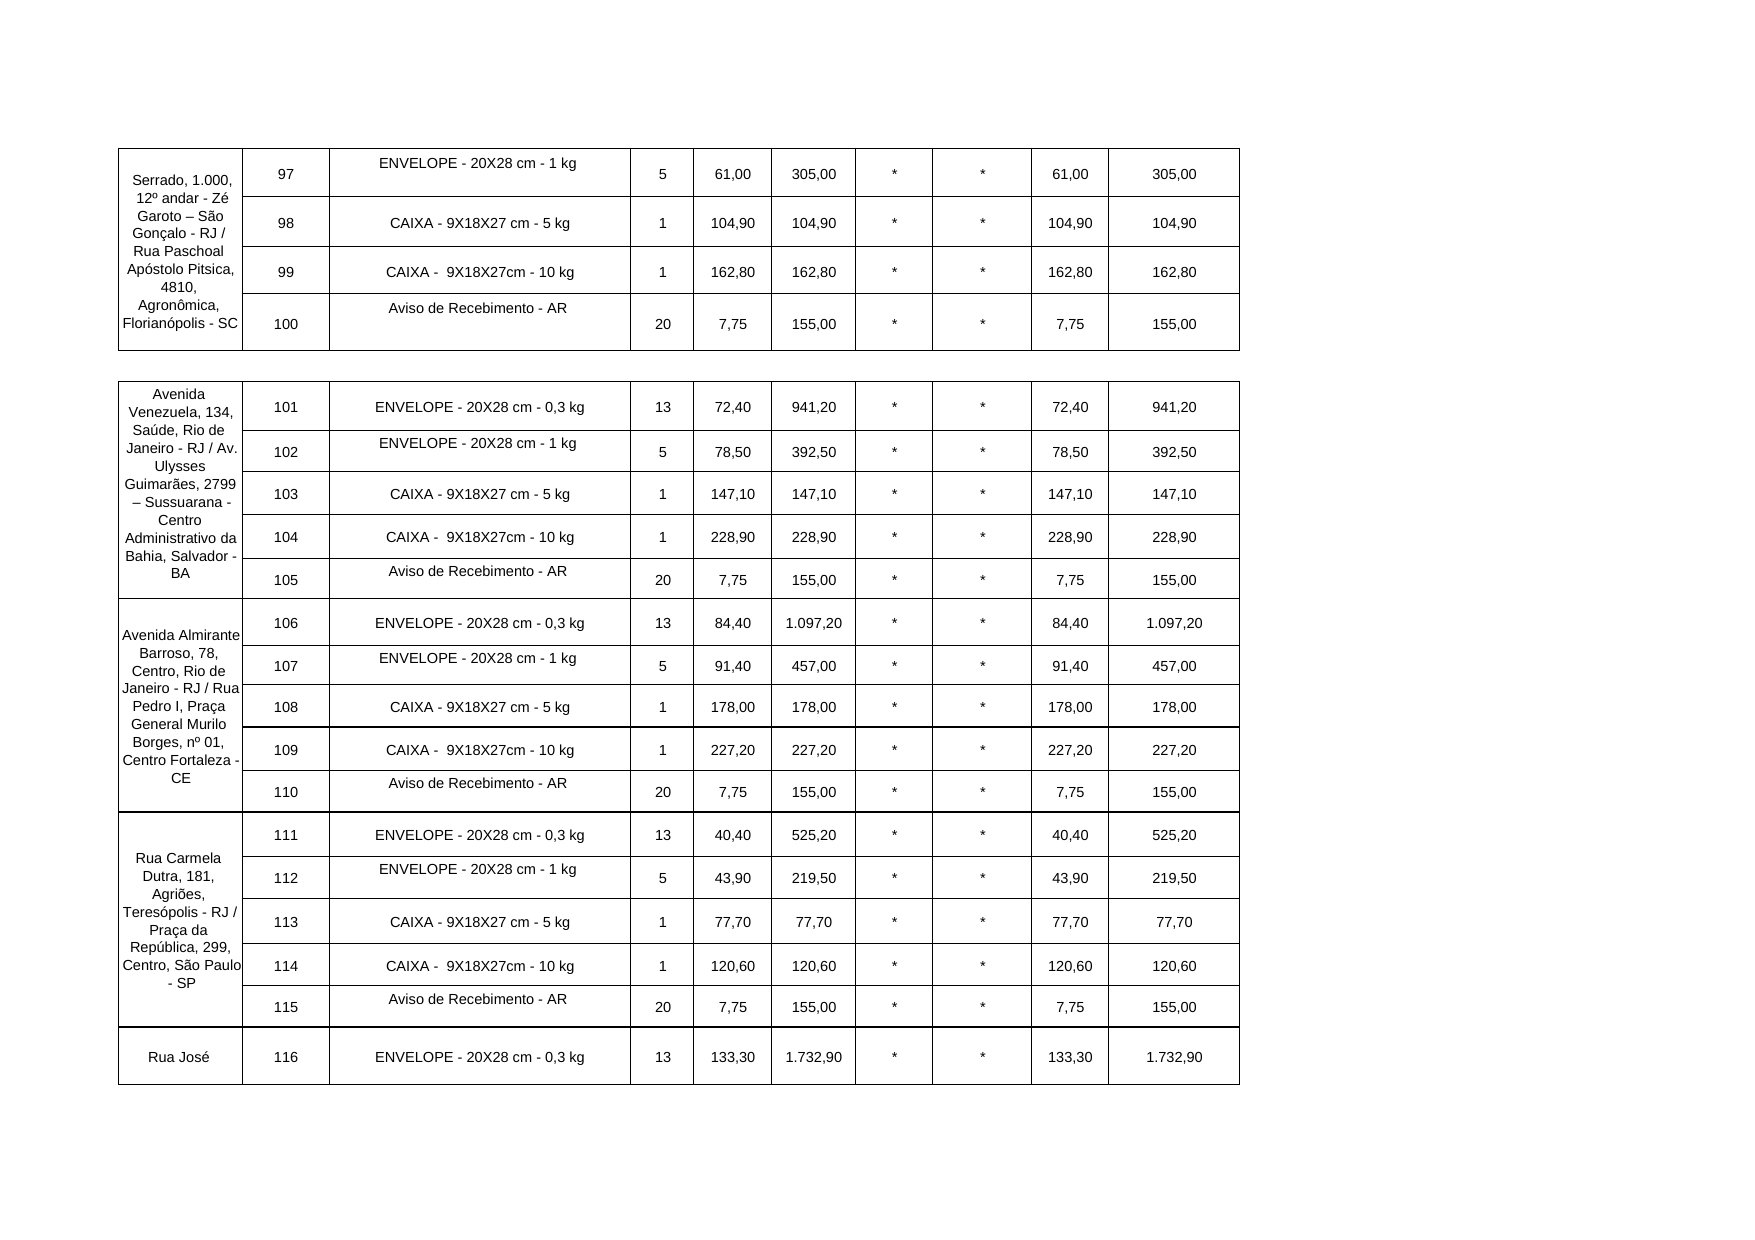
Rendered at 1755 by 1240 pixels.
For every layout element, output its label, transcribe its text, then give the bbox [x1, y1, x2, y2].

table_cell 228,90 [1032, 515, 1108, 558]
table_cell 305,00 [772, 149, 855, 196]
table_cell 13 [631, 1028, 693, 1083]
table_cell CAIXA - 9X18X27cm - 10 kg [330, 515, 630, 558]
table_cell 104,90 [772, 197, 855, 246]
table_cell 78,50 [694, 431, 771, 471]
table_cell 61,00 [694, 149, 771, 196]
table_cell 1 [631, 899, 693, 942]
table_cell 100 [243, 294, 329, 350]
table_cell 133,30 [694, 1028, 771, 1083]
table_cell 1 [631, 944, 693, 985]
table_cell 113 [243, 899, 329, 942]
table_cell 98 [243, 197, 329, 246]
table_cell CAIXA - 9X18X27 cm - 5 kg [330, 472, 630, 513]
table_cell * [856, 294, 932, 350]
table_cell 13 [631, 813, 693, 856]
table_cell 155,00 [1109, 771, 1239, 811]
table_cell 77,70 [1109, 899, 1239, 942]
table_cell * [856, 247, 932, 293]
table_cell 111 [243, 813, 329, 856]
table_cell 20 [631, 986, 693, 1026]
table_cell 228,90 [694, 515, 771, 558]
table_cell CAIXA - 9X18X27cm - 10 kg [330, 247, 630, 293]
table_header * [933, 382, 1031, 429]
table_cell * [933, 559, 1031, 598]
table_cell 7,75 [1032, 771, 1108, 811]
table_cell Avenida Almirante Barroso, 78, Centro, Rio de Janeiro - RJ / Rua Pedro I, Praça General Murilo Borges, nº 01, Centro Fortaleza - CE [119, 599, 242, 811]
table_cell 99 [243, 247, 329, 293]
table_cell Rua Carmela Dutra, 181, Agriões, Teresópolis - RJ / Praça da República, 299, Centro, São Paulo - SP [119, 813, 242, 1026]
table_cell 7,75 [694, 559, 771, 598]
table_cell 112 [243, 857, 329, 898]
table_cell 120,60 [772, 944, 855, 985]
table_cell 525,20 [772, 813, 855, 856]
table_cell * [933, 197, 1031, 246]
table_cell 77,70 [1032, 899, 1108, 942]
table_cell 108 [243, 685, 329, 726]
table_cell 97 [243, 149, 329, 196]
table_cell 109 [243, 728, 329, 769]
table_cell 1 [631, 515, 693, 558]
table_cell * [933, 986, 1031, 1026]
table_cell 77,70 [694, 899, 771, 942]
table_cell 305,00 [1109, 149, 1239, 196]
table_header 941,20 [1109, 382, 1239, 429]
table_cell 13 [631, 599, 693, 644]
table_cell ENVELOPE - 20X28 cm - 1 kg [330, 646, 630, 683]
table_cell 1.732,90 [772, 1028, 855, 1083]
table_cell 116 [243, 1028, 329, 1083]
table_cell 147,10 [694, 472, 771, 513]
table_cell 1 [631, 728, 693, 769]
table_cell * [933, 944, 1031, 985]
table_cell * [933, 294, 1031, 350]
table_cell 20 [631, 294, 693, 350]
table_cell 219,50 [1109, 857, 1239, 898]
table_cell * [856, 472, 932, 513]
table_cell 178,00 [772, 685, 855, 726]
table_cell * [933, 728, 1031, 769]
table_cell * [933, 599, 1031, 644]
table_cell * [856, 944, 932, 985]
table_cell Serrado, 1.000, 12º andar - Zé Garoto – São Gonçalo - RJ / Rua Paschoal Apóstolo Pitsica, 4810, Agronômica, Florianópolis - SC [119, 149, 242, 350]
table_cell 5 [631, 149, 693, 196]
table_cell 155,00 [772, 771, 855, 811]
table_cell 162,80 [1032, 247, 1108, 293]
table_cell * [856, 599, 932, 644]
table_cell 162,80 [694, 247, 771, 293]
table_header * [856, 382, 932, 429]
table_header 13 [631, 382, 693, 429]
table_cell 5 [631, 646, 693, 683]
table_cell 120,60 [1032, 944, 1108, 985]
table_cell * [856, 685, 932, 726]
table_cell 147,10 [1109, 472, 1239, 513]
table_cell 1.097,20 [772, 599, 855, 644]
table_header Avenida Venezuela, 134, Saúde, Rio de Janeiro - RJ / Av. Ulysses Guimarães, 2799 – Sussuarana - Centro Administrativo da Bahia, Salvador - BA [119, 382, 242, 598]
table_cell * [856, 515, 932, 558]
table_cell 525,20 [1109, 813, 1239, 856]
table_cell CAIXA - 9X18X27cm - 10 kg [330, 728, 630, 769]
table_cell 5 [631, 857, 693, 898]
table_cell 120,60 [694, 944, 771, 985]
table_cell 228,90 [1109, 515, 1239, 558]
table_cell * [856, 728, 932, 769]
table_cell * [856, 771, 932, 811]
table_cell 91,40 [694, 646, 771, 683]
table_cell 61,00 [1032, 149, 1108, 196]
table_cell 147,10 [1032, 472, 1108, 513]
table_cell * [933, 247, 1031, 293]
table_cell 7,75 [694, 294, 771, 350]
table_cell 43,90 [694, 857, 771, 898]
table_cell 228,90 [772, 515, 855, 558]
table_cell 43,90 [1032, 857, 1108, 898]
table_cell 1 [631, 685, 693, 726]
table_cell ENVELOPE - 20X28 cm - 0,3 kg [330, 1028, 630, 1083]
table_cell 457,00 [1109, 646, 1239, 683]
table_cell * [933, 857, 1031, 898]
table_cell * [856, 1028, 932, 1083]
table_cell 155,00 [772, 986, 855, 1026]
table_cell 178,00 [1032, 685, 1108, 726]
table_cell * [856, 813, 932, 856]
table_cell 227,20 [694, 728, 771, 769]
table_cell 20 [631, 771, 693, 811]
table_header 72,40 [1032, 382, 1108, 429]
table_cell * [933, 685, 1031, 726]
table_cell * [856, 646, 932, 683]
table_cell * [856, 857, 932, 898]
table_cell 7,75 [694, 771, 771, 811]
table_cell 7,75 [1032, 559, 1108, 598]
table_cell CAIXA - 9X18X27cm - 10 kg [330, 944, 630, 985]
table_cell * [856, 197, 932, 246]
table_cell * [933, 899, 1031, 942]
table_cell ENVELOPE - 20X28 cm - 1 kg [330, 857, 630, 898]
table_cell 1 [631, 247, 693, 293]
table_cell 178,00 [1109, 685, 1239, 726]
table_cell 104,90 [694, 197, 771, 246]
table_cell 392,50 [1109, 431, 1239, 471]
table_cell 115 [243, 986, 329, 1026]
table_cell 227,20 [1109, 728, 1239, 769]
table_cell CAIXA - 9X18X27 cm - 5 kg [330, 899, 630, 942]
table_cell 106 [243, 599, 329, 644]
table_cell * [933, 813, 1031, 856]
table_cell 1.732,90 [1109, 1028, 1239, 1083]
table_cell ENVELOPE - 20X28 cm - 0,3 kg [330, 813, 630, 856]
table_cell * [933, 431, 1031, 471]
table_cell 120,60 [1109, 944, 1239, 985]
table_cell 104,90 [1109, 197, 1239, 246]
table_cell * [933, 771, 1031, 811]
table_cell 20 [631, 559, 693, 598]
table_cell * [933, 472, 1031, 513]
table_cell 1.097,20 [1109, 599, 1239, 644]
table_cell 40,40 [1032, 813, 1108, 856]
table_cell 104,90 [1032, 197, 1108, 246]
table_cell 155,00 [1109, 294, 1239, 350]
table_cell 7,75 [694, 986, 771, 1026]
table_cell 110 [243, 771, 329, 811]
table_cell * [856, 431, 932, 471]
table_cell 5 [631, 431, 693, 471]
table_cell 78,50 [1032, 431, 1108, 471]
table_cell 40,40 [694, 813, 771, 856]
table_cell ENVELOPE - 20X28 cm - 1 kg [330, 431, 630, 471]
table_cell 1 [631, 197, 693, 246]
table_cell 155,00 [1109, 986, 1239, 1026]
table_cell Aviso de Recebimento - AR [330, 986, 630, 1026]
table_cell 84,40 [1032, 599, 1108, 644]
table_cell * [856, 149, 932, 196]
table_cell 219,50 [772, 857, 855, 898]
table_cell 227,20 [772, 728, 855, 769]
table_cell 103 [243, 472, 329, 513]
table_cell 91,40 [1032, 646, 1108, 683]
table_cell 104 [243, 515, 329, 558]
table_cell * [933, 515, 1031, 558]
table_cell Aviso de Recebimento - AR [330, 771, 630, 811]
table_cell * [933, 646, 1031, 683]
table_cell ENVELOPE - 20X28 cm - 1 kg [330, 149, 630, 196]
table_cell 7,75 [1032, 986, 1108, 1026]
table_cell 155,00 [772, 559, 855, 598]
table_cell Rua José [119, 1028, 242, 1083]
table_cell 155,00 [772, 294, 855, 350]
table_cell CAIXA - 9X18X27 cm - 5 kg [330, 197, 630, 246]
table_cell CAIXA - 9X18X27 cm - 5 kg [330, 685, 630, 726]
table_cell 133,30 [1032, 1028, 1108, 1083]
table_cell * [933, 149, 1031, 196]
table_header ENVELOPE - 20X28 cm - 0,3 kg [330, 382, 630, 429]
table_cell 107 [243, 646, 329, 683]
table_cell 227,20 [1032, 728, 1108, 769]
table_cell Aviso de Recebimento - AR [330, 294, 630, 350]
table_cell ENVELOPE - 20X28 cm - 0,3 kg [330, 599, 630, 644]
table_cell 114 [243, 944, 329, 985]
table_cell 1 [631, 472, 693, 513]
table_cell 105 [243, 559, 329, 598]
table_cell 7,75 [1032, 294, 1108, 350]
table_header 101 [243, 382, 329, 429]
table_cell 162,80 [1109, 247, 1239, 293]
table_cell 457,00 [772, 646, 855, 683]
table_cell 178,00 [694, 685, 771, 726]
table_cell 162,80 [772, 247, 855, 293]
table_header 941,20 [772, 382, 855, 429]
table_cell 102 [243, 431, 329, 471]
table_cell * [856, 559, 932, 598]
table_cell 155,00 [1109, 559, 1239, 598]
table_cell * [856, 986, 932, 1026]
table_cell 77,70 [772, 899, 855, 942]
table_cell 392,50 [772, 431, 855, 471]
table_header 72,40 [694, 382, 771, 429]
table_cell 84,40 [694, 599, 771, 644]
table_cell 147,10 [772, 472, 855, 513]
table_cell * [856, 899, 932, 942]
table_cell * [933, 1028, 1031, 1083]
table_cell Aviso de Recebimento - AR [330, 559, 630, 598]
